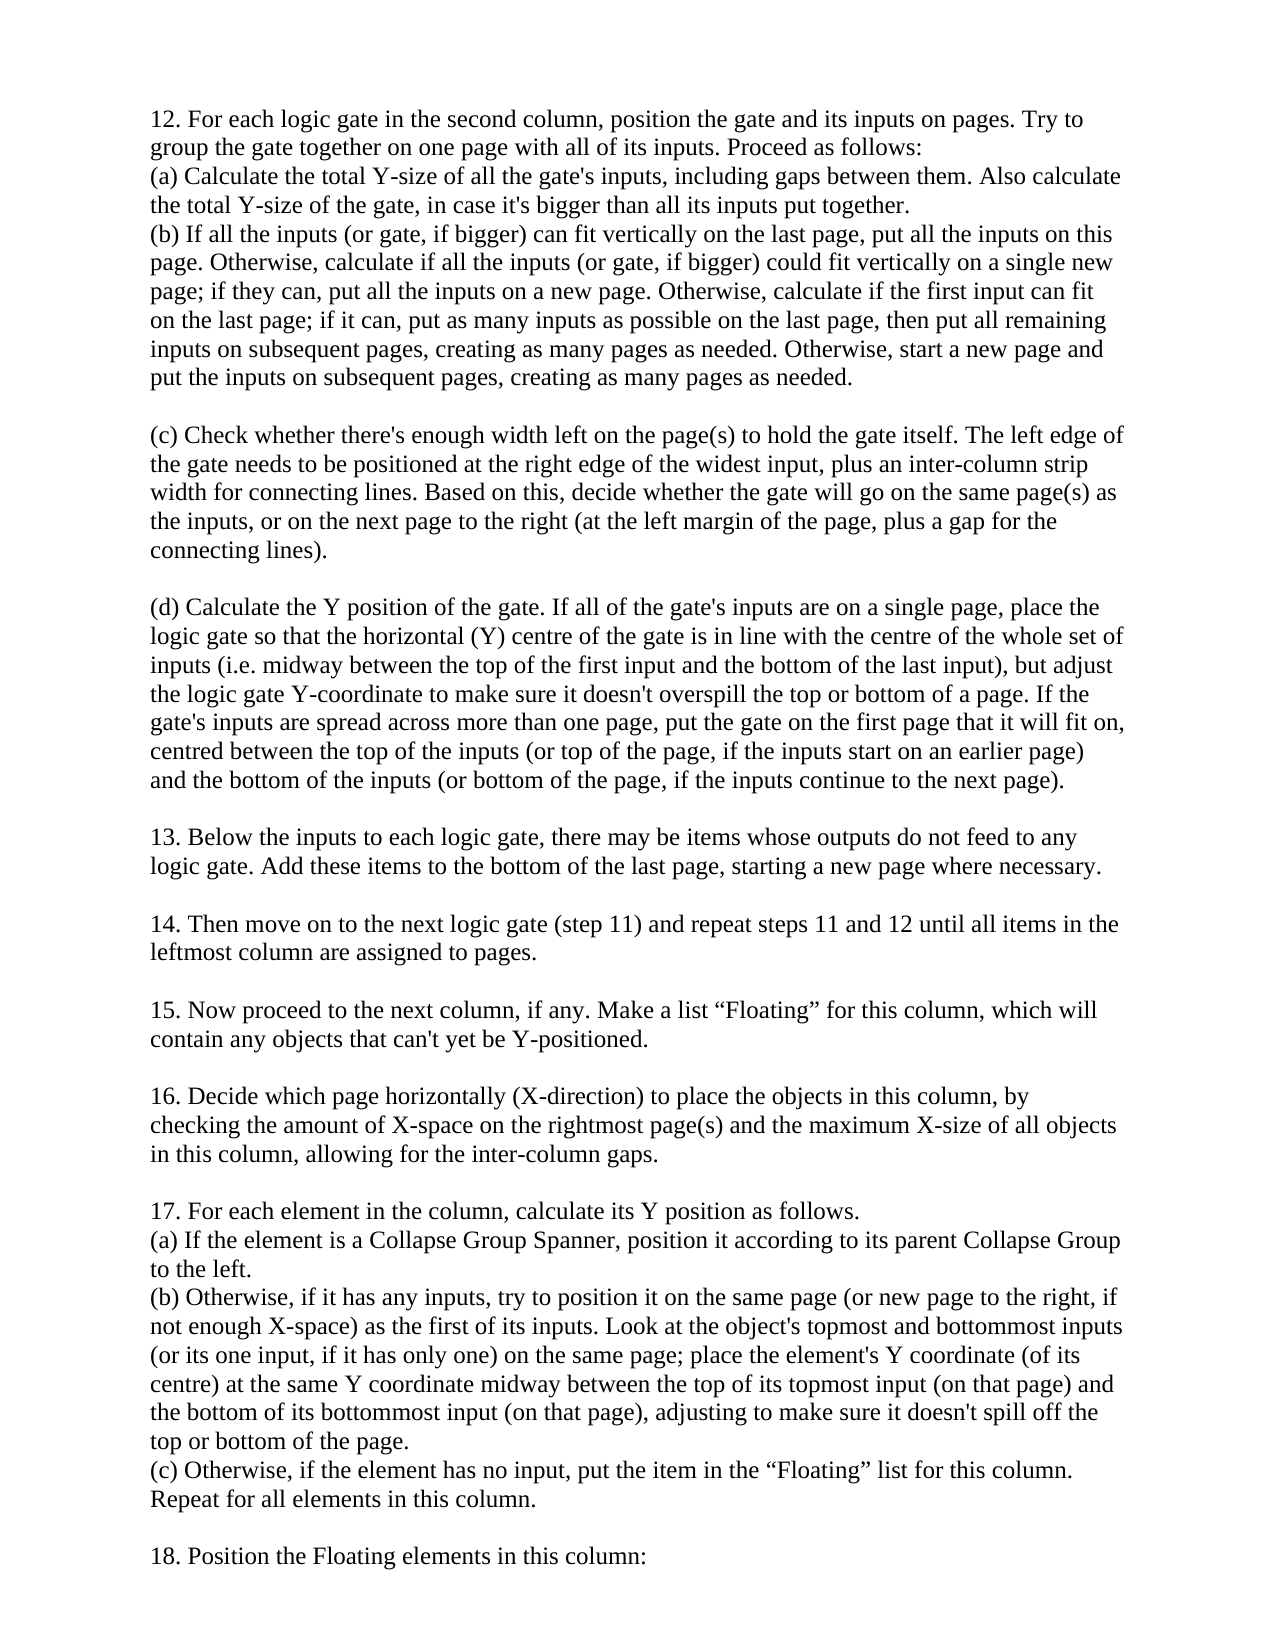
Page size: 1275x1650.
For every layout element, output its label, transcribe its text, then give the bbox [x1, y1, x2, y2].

text 13. Below the inputs to each logic gate, there may be items whose outputs do not feed to any logic gate. Add these items to the bottom of the last page, starting a new page where necessary. [150, 822, 1125, 880]
text 15. Now proceed to the next column, if any. Make a list “Floating” for this column, which will contain any objects that can't yet be Y-positioned. [150, 995, 1125, 1052]
text 14. Then move on to the next logic gate (step 11) and repeat steps 11 and 12 until all items in the leftmost column are assigned to pages. [150, 909, 1125, 966]
text (d) Calculate the Y position of the gate. If all of the gate's inputs are on a single page, place the logic gate so that the horizontal (Y) centre of the gate is in line with the centre of the whole set of inputs (i.e. midway between the top of the first input and the bottom of the last input), but adjust the logic gate Y-coordinate to make sure it doesn't overspill the top or bottom of a page. If the gate's inputs are spread across more than one page, put the gate on the first page that it will fit on, centred between the top of the inputs (or top of the page, if the inputs start on an earlier page) and the bottom of the inputs (or bottom of the page, if the inputs continue to the next page). [150, 592, 1125, 794]
text 17. For each element in the column, calculate its Y position as follows. [150, 1196, 1125, 1225]
text 18. Position the Floating elements in this column: [150, 1541, 1125, 1570]
text (b) Otherwise, if it has any inputs, try to position it on the same page (or new page to the right, if not enough X-space) as the first of its inputs. Look at the object's topmost and bottommost inputs (or its one input, if it has only one) on the same page; place the element's Y coordinate (of its centre) at the same Y coordinate midway between the top of its topmost input (on that page) and the bottom of its bottommost input (on that page), adjusting to make sure it doesn't spill off the top or bottom of the page. [150, 1282, 1125, 1455]
text 16. Decide which page horizontally (X-direction) to place the objects in this column, by checking the amount of X-space on the rightmost page(s) and the maximum X-size of all objects in this column, allowing for the inter-column gaps. [150, 1081, 1125, 1167]
text (a) If the element is a Collapse Group Spanner, position it according to its parent Collapse Group to the left. [150, 1225, 1125, 1282]
text (a) Calculate the total Y-size of all the gate's inputs, including gaps between them. Also calculate the total Y-size of the gate, in case it's bigger than all its inputs put together. [150, 161, 1125, 219]
text (b) If all the inputs (or gate, if bigger) can fit vertically on the last page, put all the inputs on this page. Otherwise, calculate if all the inputs (or gate, if bigger) could fit vertically on a single new page; if they can, put all the inputs on a new page. Otherwise, calculate if the first input can fit on the last page; if it can, put as many inputs as possible on the last page, then put all remaining inputs on subsequent pages, creating as many pages as needed. Otherwise, start a new page and put the inputs on subsequent pages, creating as many pages as needed. [150, 219, 1125, 391]
text (c) Check whether there's enough width left on the page(s) to hold the gate itself. The left edge of the gate needs to be positioned at the right edge of the widest input, plus an inter-column strip width for connecting lines. Based on this, decide whether the gate will go on the same page(s) as the inputs, or on the next page to the right (at the left margin of the page, plus a gap for the connecting lines). [150, 420, 1125, 564]
text (c) Otherwise, if the element has no input, put the item in the “Floating” list for this column. Repeat for all elements in this column. [150, 1455, 1125, 1512]
text 12. For each logic gate in the second column, position the gate and its inputs on pages. Try to group the gate together on one page with all of its inputs. Proceed as follows: [150, 104, 1125, 161]
